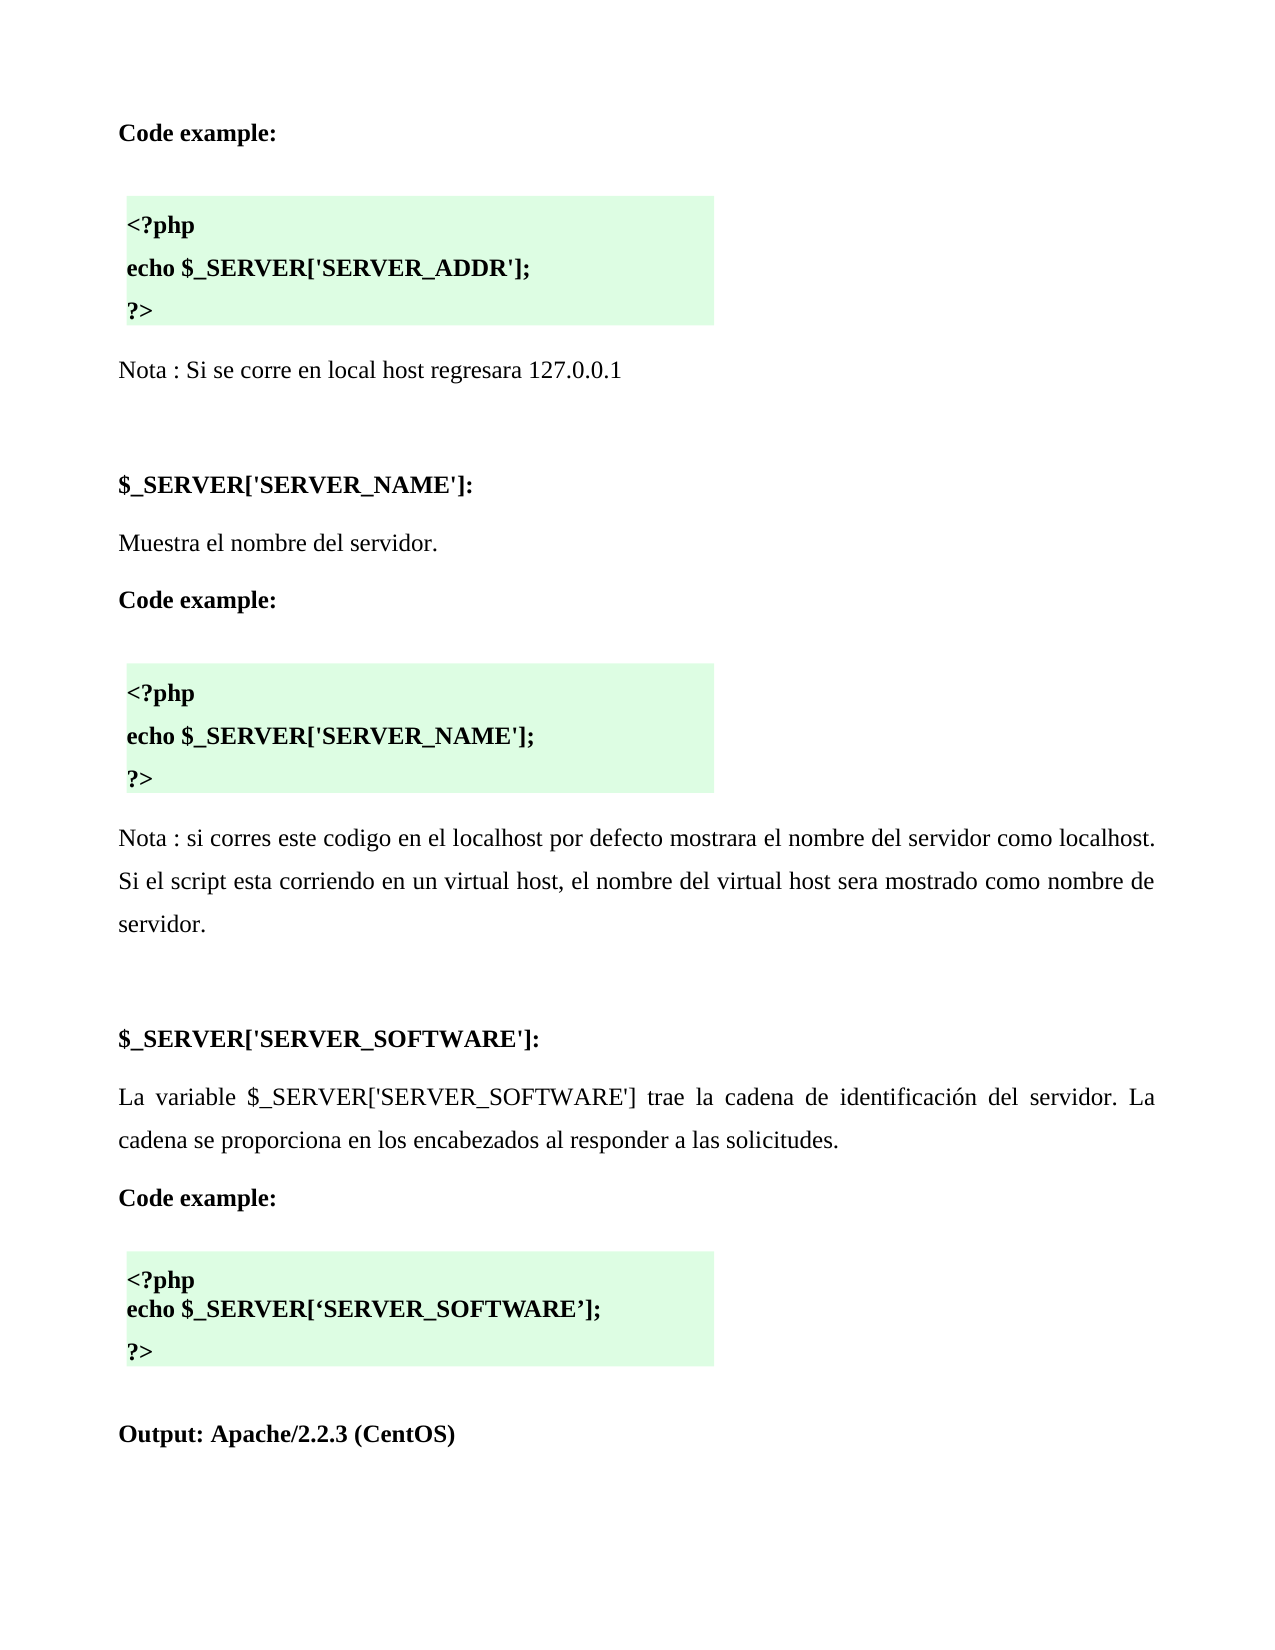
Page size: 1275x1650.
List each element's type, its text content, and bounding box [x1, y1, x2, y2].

text Code example: [118, 586, 1157, 614]
text Muestra el nombre del servidor. [118, 528, 1157, 557]
text Code example: [118, 1183, 1157, 1212]
text La variable $_SERVER['SERVER_SOFTWARE'] trae la cadena de identificación del servidor. La cadena se proporciona en los encabezados al responder a las solicitudes. [118, 1082, 1157, 1154]
text $_SERVER['SERVER_NAME']: [118, 470, 1157, 499]
text Code example: [118, 118, 1157, 147]
text Output: Apache/2.2.3 (CentOS) [118, 1419, 1157, 1448]
text Nota : si corres este codigo en el localhost por defecto mostrara el nombre del servidor como localhost. Si el script esta corriendo en un virtual host, el nombre del virtual host sera mostrado como nombre de servidor. [118, 823, 1157, 938]
text $_SERVER['SERVER_SOFTWARE']: [118, 1024, 1157, 1053]
text Nota : Si se corre en local host regresara 127.0.0.1 [118, 355, 1157, 383]
